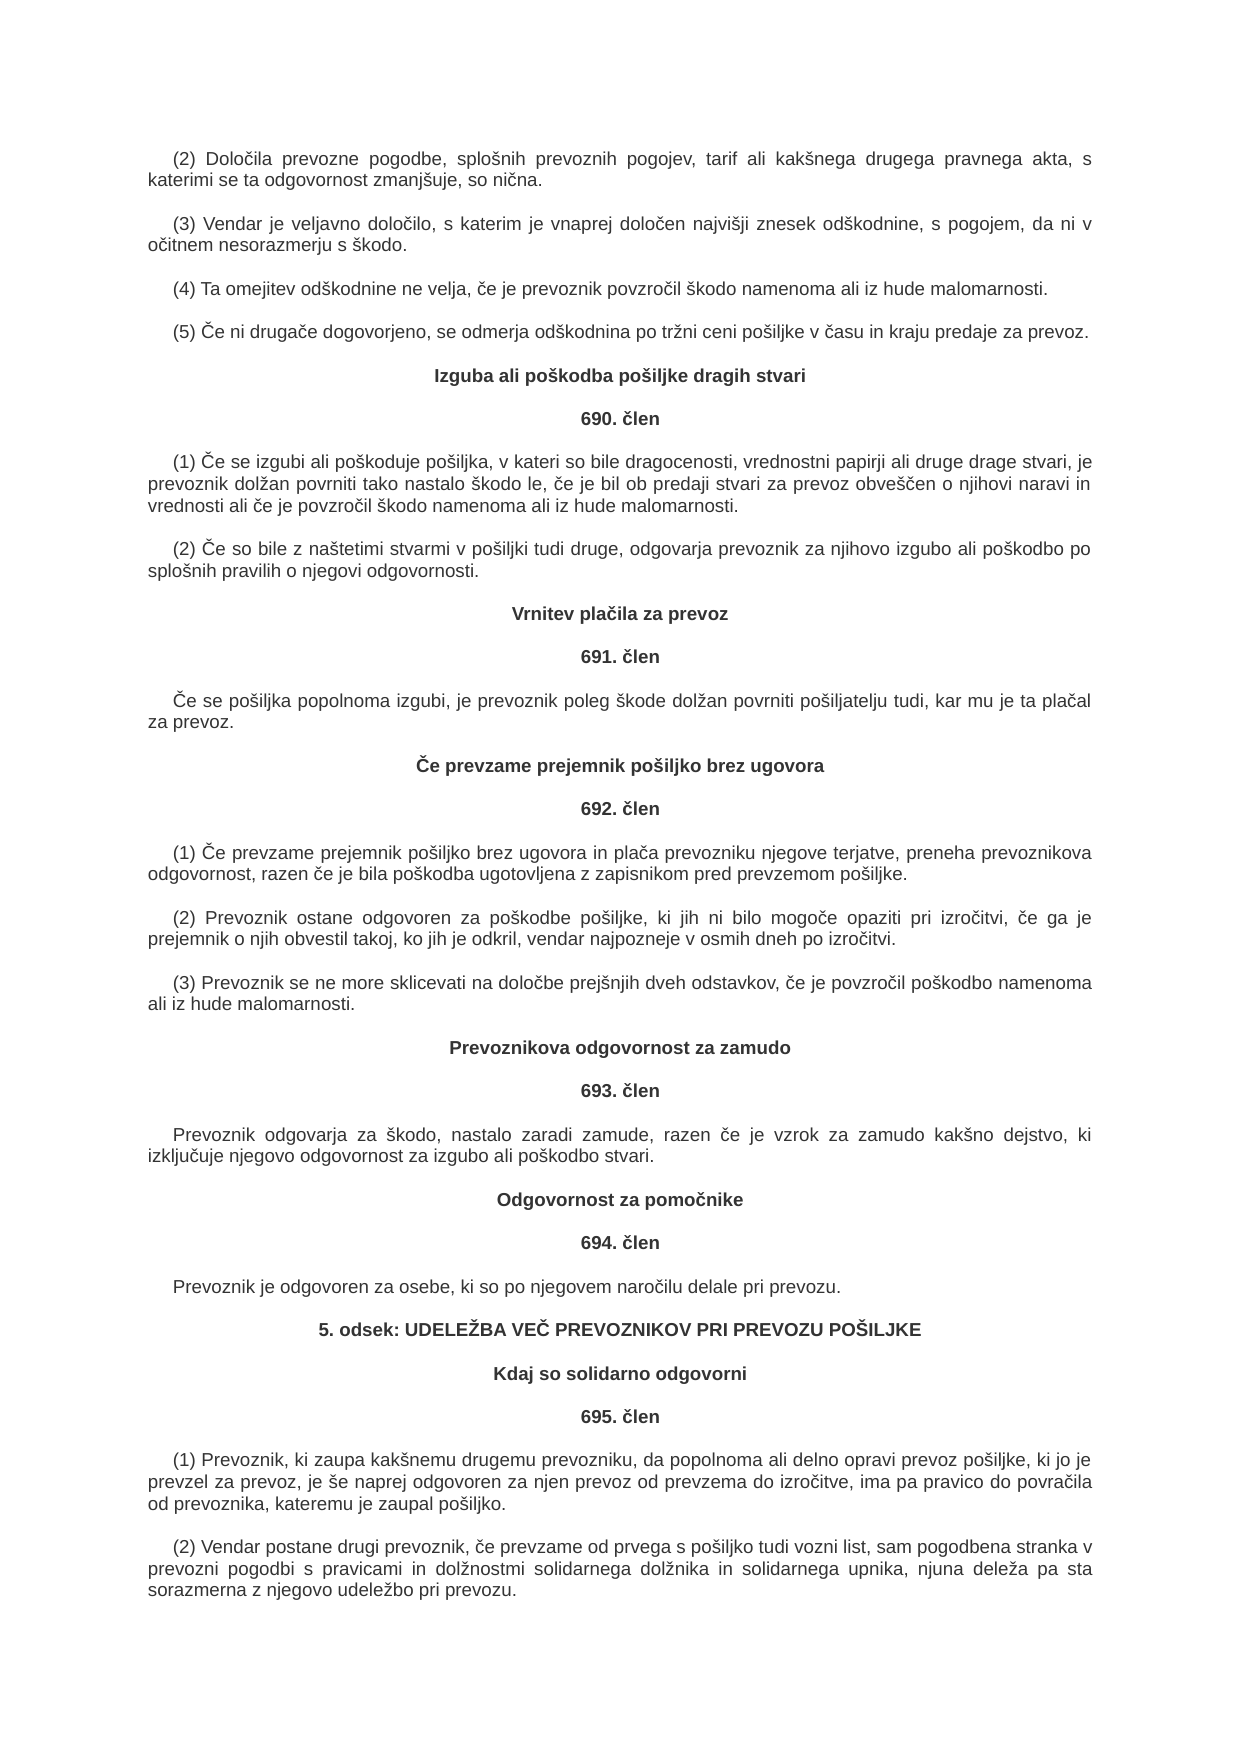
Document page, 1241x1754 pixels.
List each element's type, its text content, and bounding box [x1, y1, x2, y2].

text Če se pošiljka popolnoma izgubi, je prevoznik poleg škode dolžan povrniti pošiljatelju tudi, kar mu je ta plačal za prevoz. [148, 690, 1093, 733]
text (2) Če so bile z naštetimi stvarmi v pošiljki tudi druge, odgovarja prevoznik za njihovo izgubo ali poškodbo po splošnih pravilih o njegovi odgovornosti. [148, 538, 1093, 581]
text Izguba ali poškodba pošiljke dragih stvari [148, 364, 1093, 386]
text (1) Če se izgubi ali poškoduje pošiljka, v kateri so bile dragocenosti, vrednostni papirji ali druge drage stvari, je prevoznik dolžan povrniti tako nastalo škodo le, če je bil ob predaji stvari za prevoz obveščen o njihovi naravi in vrednosti ali če je povzročil škodo namenoma ali iz hude malomarnosti. [148, 451, 1093, 516]
text 690. člen [148, 408, 1093, 429]
text Če prevzame prejemnik pošiljko brez ugovora [148, 755, 1093, 776]
text 5. odsek: UDELEŽBA VEČ PREVOZNIKOV PRI PREVOZU POŠILJKE [148, 1319, 1093, 1340]
text Prevoznik je odgovoren za osebe, ki so po njegovem naročilu delale pri prevozu. [148, 1275, 1093, 1297]
text (4) Ta omejitev odškodnine ne velja, če je prevoznik povzročil škodo namenoma ali iz hude malomarnosti. [148, 278, 1093, 299]
text 693. člen [148, 1080, 1093, 1102]
text (5) Če ni drugače dogovorjeno, se odmerja odškodnina po tržni ceni pošiljke v času in kraju predaje za prevoz. [148, 321, 1093, 343]
text (1) Če prevzame prejemnik pošiljko brez ugovora in plača prevozniku njegove terjatve, preneha prevoznikova odgovornost, razen če je bila poškodba ugotovljena z zapisnikom pred prevzemom pošiljke. [148, 842, 1093, 885]
text (3) Prevoznik se ne more sklicevati na določbe prejšnjih dveh odstavkov, če je povzročil poškodbo namenoma ali iz hude malomarnosti. [148, 972, 1093, 1015]
text Vrnitev plačila za prevoz [148, 603, 1093, 624]
text (2) Določila prevozne pogodbe, splošnih prevoznih pogojev, tarif ali kakšnega drugega pravnega akta, s katerimi se ta odgovornost zmanjšuje, so nična. [148, 148, 1093, 191]
text Kdaj so solidarno odgovorni [148, 1362, 1093, 1384]
text 694. člen [148, 1232, 1093, 1253]
text 692. člen [148, 798, 1093, 820]
text (2) Vendar postane drugi prevoznik, če prevzame od prvega s pošiljko tudi vozni list, sam pogodbena stranka v prevozni pogodbi s pravicami in dolžnostmi solidarnega dolžnika in solidarnega upnika, njuna deleža pa sta sorazmerna z njegovo udeležbo pri prevozu. [148, 1536, 1093, 1600]
text Prevoznikova odgovornost za zamudo [148, 1037, 1093, 1058]
text (3) Vendar je veljavno določilo, s katerim je vnaprej določen najvišji znesek odškodnine, s pogojem, da ni v očitnem nesorazmerju s škodo. [148, 213, 1093, 256]
text Odgovornost za pomočnike [148, 1188, 1093, 1210]
text 691. člen [148, 646, 1093, 668]
text Prevoznik odgovarja za škodo, nastalo zaradi zamude, razen če je vzrok za zamudo kakšno dejstvo, ki izključuje njegovo odgovornost za izgubo ali poškodbo stvari. [148, 1123, 1093, 1167]
text (1) Prevoznik, ki zaupa kakšnemu drugemu prevozniku, da popolnoma ali delno opravi prevoz pošiljke, ki jo je prevzel za prevoz, je še naprej odgovoren za njen prevoz od prevzema do izročitve, ima pa pravico do povračila od prevoznika, kateremu je zaupal pošiljko. [148, 1449, 1093, 1514]
text (2) Prevoznik ostane odgovoren za poškodbe pošiljke, ki jih ni bilo mogoče opaziti pri izročitvi, če ga je prejemnik o njih obvestil takoj, ko jih je odkril, vendar najpozneje v osmih dneh po izročitvi. [148, 907, 1093, 950]
text 695. člen [148, 1406, 1093, 1427]
